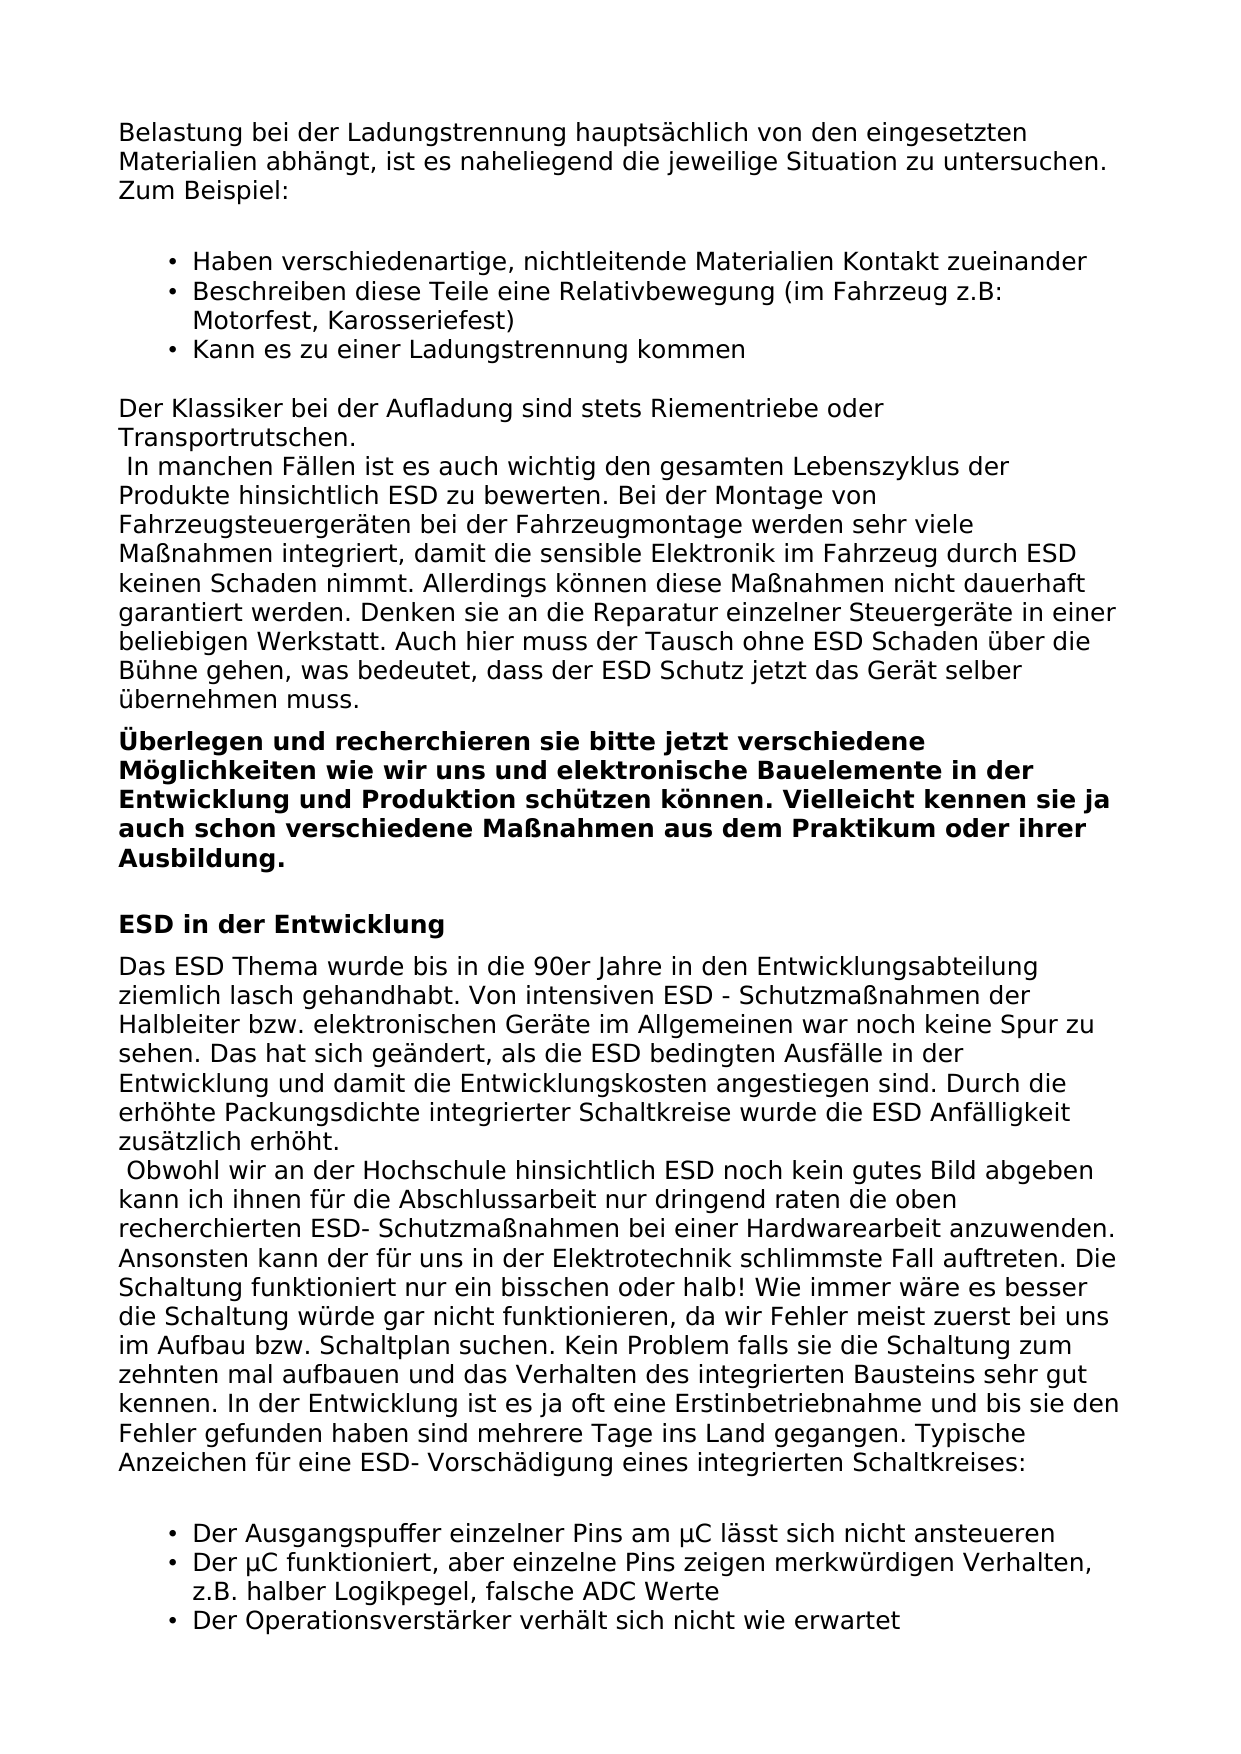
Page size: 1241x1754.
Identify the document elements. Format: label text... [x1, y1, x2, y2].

list Haben verschiedenartige, nichtleitende Materialien Kontakt zueinander [177, 248, 1122, 277]
list Beschreiben diese Teile eine Relativbewegung (im Fahrzeug z.B: Motorfest, Karosseriefest) [177, 277, 1122, 335]
text Belastung bei der Ladungstrennung hauptsächlich von den eingesetzten Materialien abhängt, ist es naheliegend die jeweilige Situation zu untersuchen. Zum Beispiel: [118, 118, 1122, 206]
text Überlegen und recherchieren sie bitte jetzt verschiedene Möglichkeiten wie wir uns und elektronische Bauelemente in der Entwicklung und Produktion schützen können. Vielleicht kennen sie ja auch schon verschiedene Maßnahmen aus dem Praktikum oder ihrer Ausbildung. [118, 727, 1122, 873]
list Der µC funktioniert, aber einzelne Pins zeigen merkwürdigen Verhalten, z.B. halber Logikpegel, falsche ADC Werte [177, 1548, 1122, 1607]
text Der Klassiker bei der Aufladung sind stets Riementriebe oder Transportrutschen. In manchen Fällen ist es auch wichtig den gesamten Lebenszyklus der Produkte hinsichtlich ESD zu bewerten. Bei der Montage von Fahrzeugsteuergeräten bei der Fahrzeugmontage werden sehr viele Maßnahmen integriert, damit die sensible Elektronik im Fahrzeug durch ESD keinen Schaden nimmt. Allerdings können diese Maßnahmen nicht dauerhaft garantiert werden. Denken sie an die Reparatur einzelner Steuergeräte in einer beliebigen Werkstatt. Auch hier muss der Tausch ohne ESD Schaden über die Bühne gehen, was bedeutet, dass der ESD Schutz jetzt das Gerät selber übernehmen muss. [118, 394, 1122, 714]
text Das ESD Thema wurde bis in die 90er Jahre in den Entwicklungsabteilung ziemlich lasch gehandhabt. Von intensiven ESD - Schutzmaßnahmen der Halbleiter bzw. elektronischen Geräte im Allgemeinen war noch keine Spur zu sehen. Das hat sich geändert, als die ESD bedingten Ausfälle in der Entwicklung und damit die Entwicklungskosten angestiegen sind. Durch die erhöhte Packungsdichte integrierter Schaltkreise wurde die ESD Anfälligkeit zusätzlich erhöht. Obwohl wir an der Hochschule hinsichtlich ESD noch kein gutes Bild abgeben kann ich ihnen für die Abschlussarbeit nur dringend raten die oben recherchierten ESD- Schutzmaßnahmen bei einer Hardwarearbeit anzuwenden. Ansonsten kann der für uns in der Elektrotechnik schlimmste Fall auftreten. Die Schaltung funktioniert nur ein bisschen oder halb! Wie immer wäre es besser die Schaltung würde gar nicht funktionieren, da wir Fehler meist zuerst bei uns im Aufbau bzw. Schaltplan suchen. Kein Problem falls sie die Schaltung zum zehnten mal aufbauen und das Verhalten des integrierten Bausteins sehr gut kennen. In der Entwicklung ist es ja oft eine Erstinbetriebnahme und bis sie den Fehler gefunden haben sind mehrere Tage ins Land gegangen. Typische Anzeichen für eine ESD- Vorschädigung eines integrierten Schaltkreises: [118, 952, 1122, 1477]
subtitle ESD in der Entwicklung [118, 910, 1122, 939]
list Der Ausgangspuffer einzelner Pins am µC lässt sich nicht ansteueren [177, 1519, 1122, 1548]
list Der Operationsverstärker verhält sich nicht wie erwartet [177, 1607, 1122, 1636]
list Kann es zu einer Ladungstrennung kommen [177, 335, 1122, 364]
